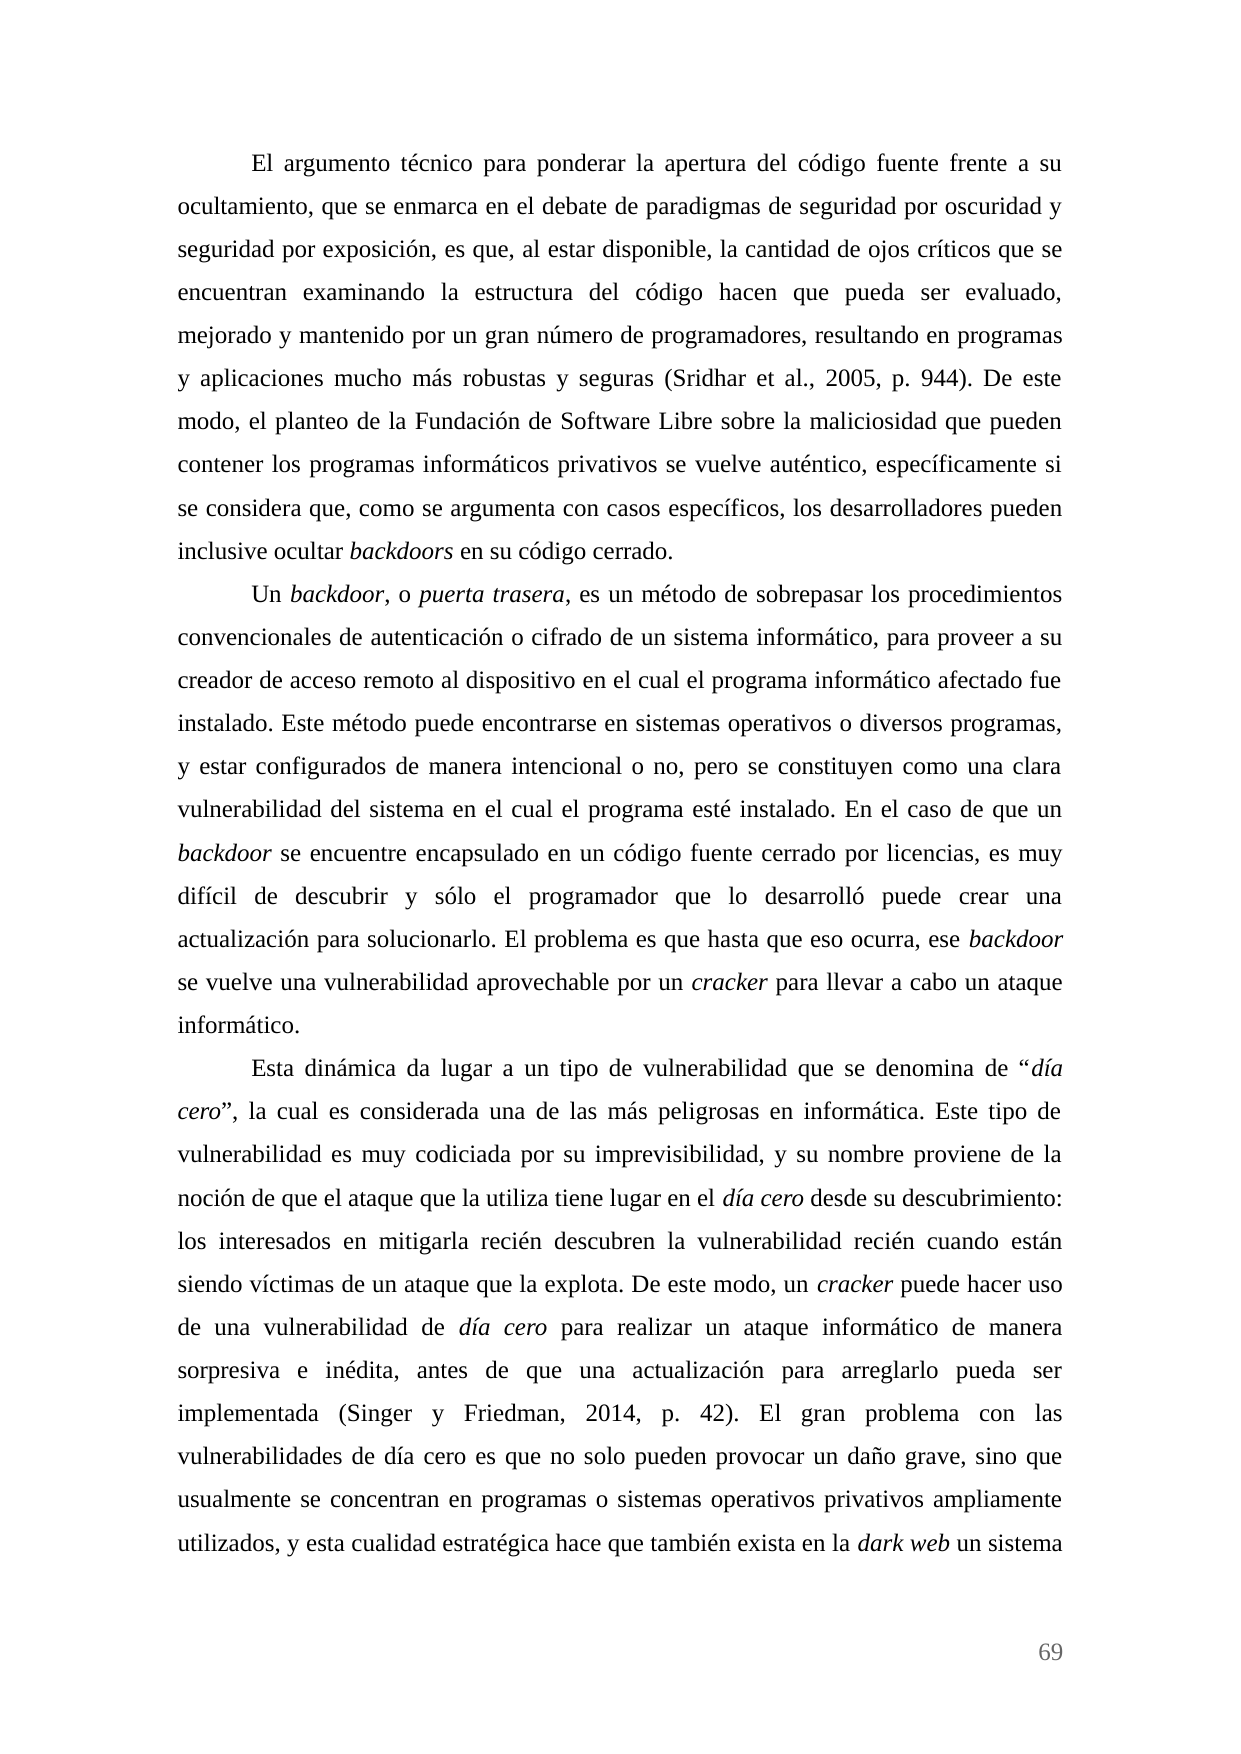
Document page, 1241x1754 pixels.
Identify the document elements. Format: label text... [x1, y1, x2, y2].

text Esta dinámica da lugar a un tipo de vulnerabilidad que se denomina de “día cero”, la cual es considerada una de las más peligrosas en informática. Este tipo de vulnerabilidad es muy codiciada por su imprevisibilidad, y su nombre proviene de la noción de que el ataque que la utiliza tiene lugar en el día cero desde su descubrimiento: los interesados en mitigarla recién descubren la vulnerabilidad recién cuando están siendo víctimas de un ataque que la explota. De este modo, un cracker puede hacer uso de una vulnerabilidad de día cero para realizar un ataque informático de manera sorpresiva e inédita, antes de que una actualización para arreglarlo pueda ser implementada (Singer y Friedman, 2014, p. 42). El gran problema con las vulnerabilidades de día cero es que no solo pueden provocar un daño grave, sino que usualmente se concentran en programas o sistemas operativos privativos ampliamente utilizados, y esta cualidad estratégica hace que también exista en la dark web un sistema [177, 1053, 1063, 1556]
text El argumento técnico para ponderar la apertura del código fuente frente a su ocultamiento, que se enmarca en el debate de paradigmas de seguridad por oscuridad y seguridad por exposición, es que, al estar disponible, la cantidad de ojos críticos que se encuentran examinando la estructura del código hacen que pueda ser evaluado, mejorado y mantenido por un gran número de programadores, resultando en programas y aplicaciones mucho más robustas y seguras (Sridhar et al., 2005, p. 944). De este modo, el planteo de la Fundación de Software Libre sobre la maliciosidad que pueden contener los programas informáticos privativos se vuelve auténtico, específicamente si se considera que, como se argumenta con casos específicos, los desarrolladores pueden inclusive ocultar backdoors en su código cerrado. [177, 148, 1063, 564]
text Un backdoor, o puerta trasera, es un método de sobrepasar los procedimientos convencionales de autenticación o cifrado de un sistema informático, para proveer a su creador de acceso remoto al dispositivo en el cual el programa informático afectado fue instalado. Este método puede encontrarse en sistemas operativos o diversos programas, y estar configurados de manera intencional o no, pero se constituyen como una clara vulnerabilidad del sistema en el cual el programa esté instalado. En el caso de que un backdoor se encuentre encapsulado en un código fuente cerrado por licencias, es muy difícil de descubrir y sólo el programador que lo desarrolló puede crear una actualización para solucionarlo. El problema es que hasta que eso ocurra, ese backdoor se vuelve una vulnerabilidad aprovechable por un cracker para llevar a cabo un ataque informático. [177, 579, 1063, 1039]
